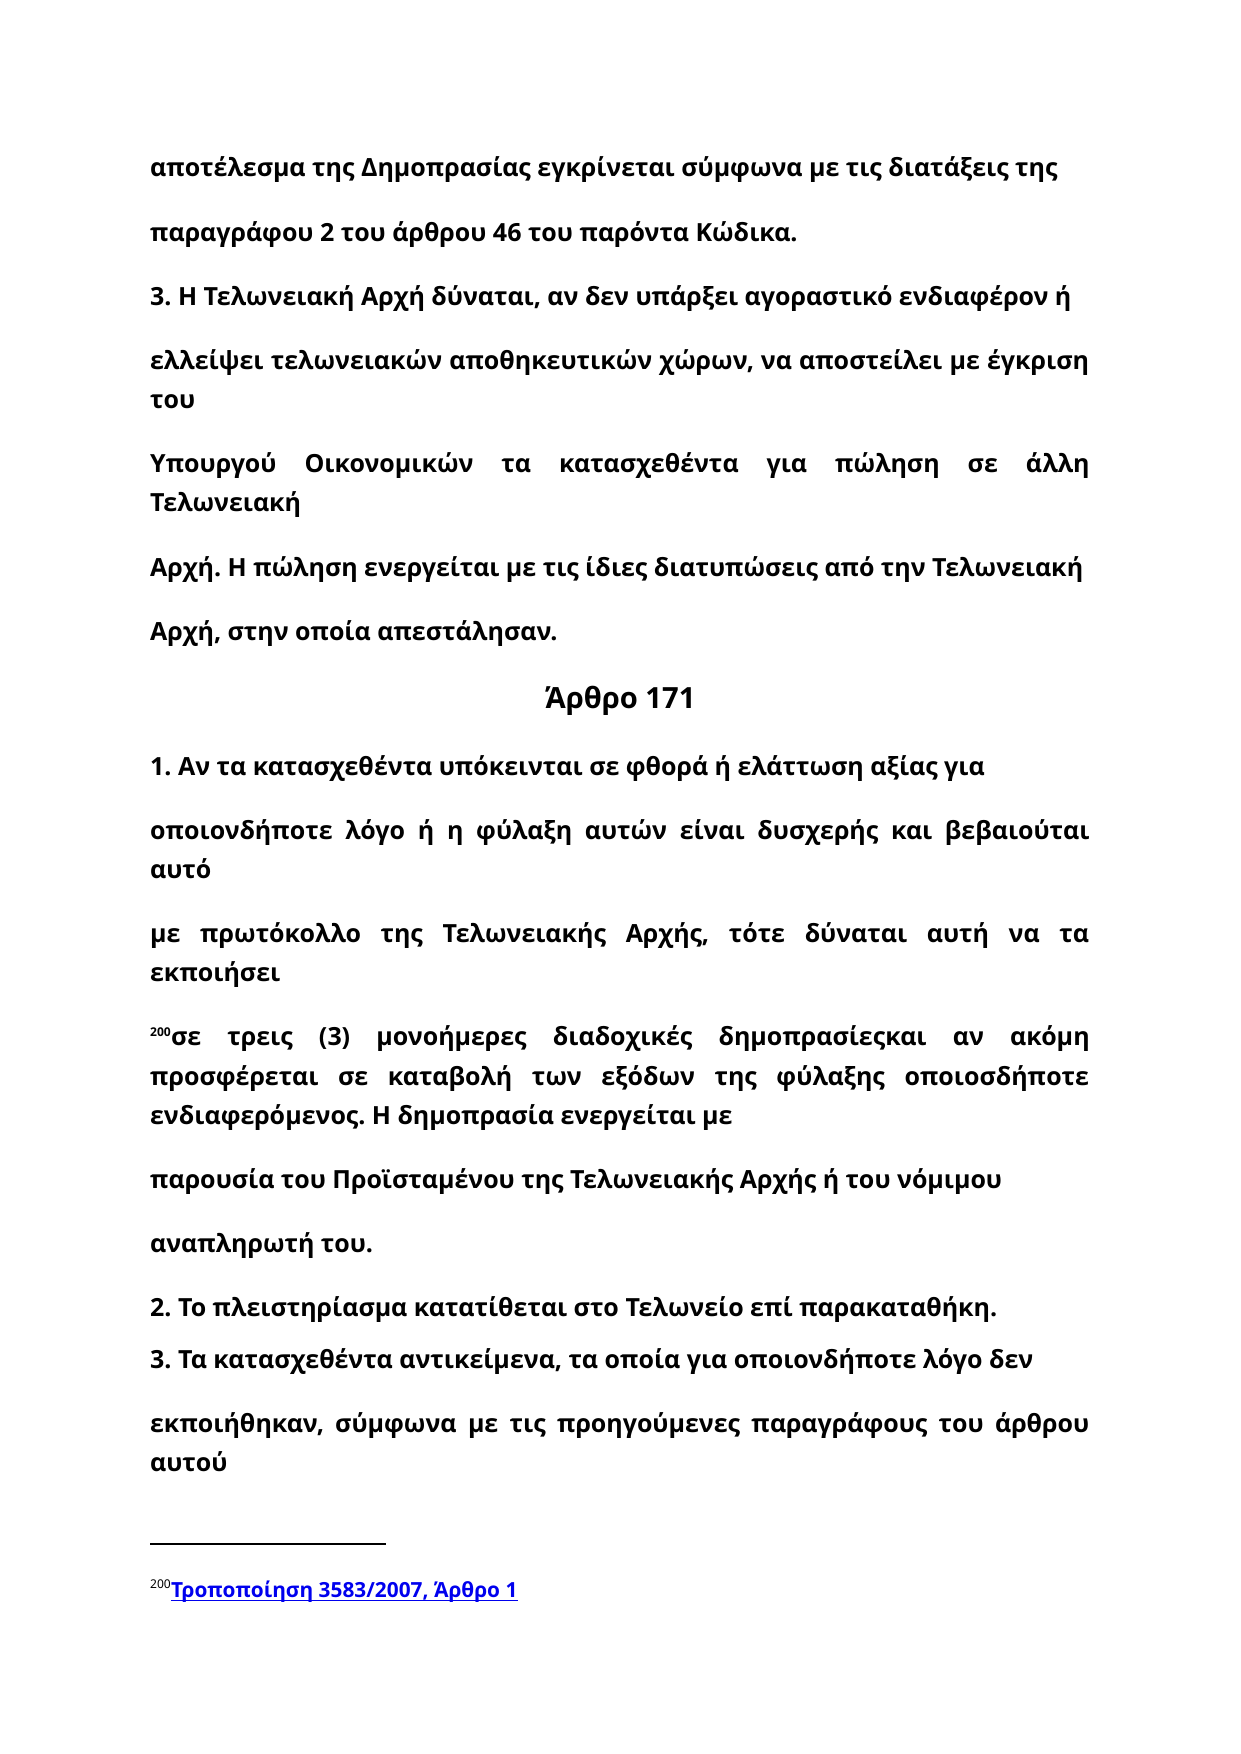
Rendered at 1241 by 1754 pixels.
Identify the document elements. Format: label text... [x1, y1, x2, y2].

text εκποιήθηκαν, σύμφωνα με τις προηγούμενες παραγράφους του άρθρου αυτού [150, 1406, 1090, 1479]
text 3. Τα κατασχεθέντα αντικείμενα, τα οποία για οποιονδήποτε λόγο δεν [150, 1341, 1090, 1376]
text παρουσία του Προϊσταμένου της Τελωνειακής Αρχής ή του νόμιμου [150, 1161, 1090, 1196]
text Αρχή, στην οποία απεστάλησαν. [150, 613, 1090, 647]
text Υπουργού Οικονομικών τα κατασχεθέντα για πώληση σε άλλη Τελωνειακή [150, 446, 1090, 519]
text οποιονδήποτε λόγο ή η φύλαξη αυτών είναι δυσχερής και βεβαιούται αυτό [150, 812, 1090, 886]
text αναπληρωτή του. [150, 1226, 1090, 1260]
subtitle Άρθρο 171 [150, 677, 1090, 717]
text 3. Η Τελωνειακή Αρχή δύναται, αν δεν υπάρξει αγοραστικό ενδιαφέρον ή [150, 278, 1090, 312]
text Τροποποίηση 3583/2007, Άρθρο 1 [150, 1576, 1090, 1604]
text αποτέλεσμα της Δημοπρασίας εγκρίνεται σύμφωνα με τις διατάξεις της [150, 150, 1090, 184]
text σε τρεις (3) μονοήμερες διαδοχικές δημοπρασίεςκαι αν ακόμη προσφέρεται σε καταβολή των εξόδων της φύλαξης οποιοσδήποτε ενδιαφερόμενος. Η δημοπρασία ενεργείται με [150, 1019, 1090, 1131]
text 1. Αν τα κατασχεθέντα υπόκεινται σε φθορά ή ελάττωση αξίας για [150, 748, 1090, 782]
text 2. Το πλειστηρίασμα κατατίθεται στο Τελωνείο επί παρακαταθήκη. [150, 1290, 1090, 1324]
text ελλείψει τελωνειακών αποθηκευτικών χώρων, να αποστείλει με έγκριση του [150, 342, 1090, 416]
text παραγράφου 2 του άρθρου 46 του παρόντα Κώδικα. [150, 214, 1090, 248]
text με πρωτόκολλο της Τελωνειακής Αρχής, τότε δύναται αυτή να τα εκποιήσει [150, 916, 1090, 989]
text Αρχή. Η πώληση ενεργείται με τις ίδιες διατυπώσεις από την Τελωνειακή [150, 549, 1090, 583]
